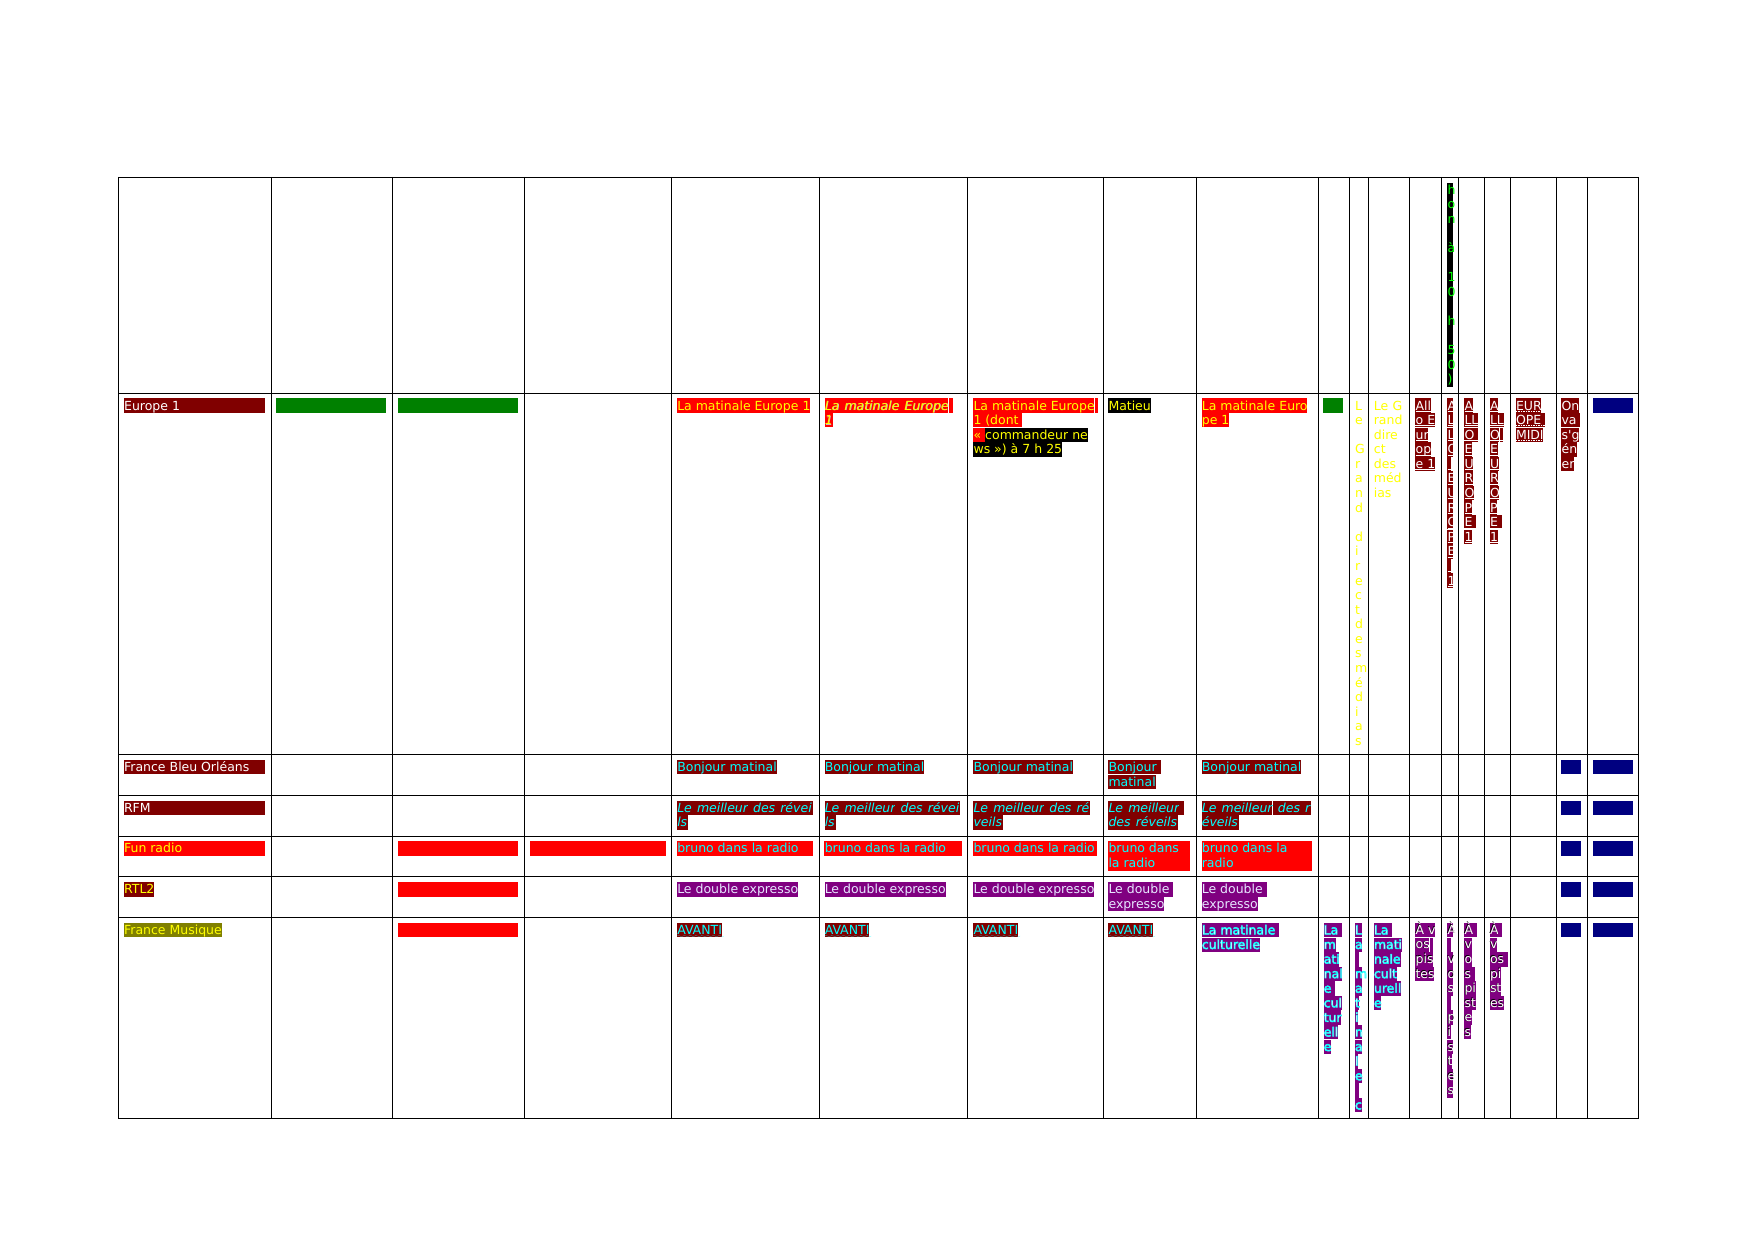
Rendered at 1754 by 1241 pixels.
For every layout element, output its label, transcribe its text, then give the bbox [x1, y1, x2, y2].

table_cell [1511, 918, 1556, 1118]
table_cell Allo Europe 1 [1442, 394, 1458, 754]
table_cell [1319, 755, 1349, 795]
table_cell Bruno dans la radio [672, 837, 819, 876]
table_cell [272, 394, 392, 754]
table_cell [1319, 178, 1349, 392]
table_cell [525, 755, 671, 795]
table_cell [1588, 796, 1638, 836]
table_cell [1319, 837, 1349, 876]
table_cell [1485, 755, 1510, 795]
table_cell [1350, 178, 1368, 392]
table_cell RTL2 [119, 877, 271, 917]
table_cell [1557, 877, 1587, 917]
table_cell [1459, 837, 1484, 876]
table_cell [1459, 796, 1484, 836]
table_cell Fun radio [119, 837, 271, 876]
table_cell [1511, 837, 1556, 876]
table_cell À vos pistes [1485, 918, 1510, 1118]
table_cell Le double expresso [968, 877, 1103, 917]
table_cell [1104, 178, 1196, 392]
table_cell La matinale Europe 1 (dont « commandeur news ») à 7 h 25 [968, 394, 1103, 754]
table_cell [1557, 755, 1587, 795]
table_cell [393, 877, 524, 917]
table_cell Le Grand direct des médias [1369, 394, 1409, 754]
table_cell [820, 178, 967, 392]
table_cell [1588, 837, 1638, 876]
table_cell [525, 877, 671, 917]
table_cell [1459, 877, 1484, 917]
table_cell [1319, 877, 1349, 917]
table_cell [1369, 877, 1409, 917]
table_cell [1459, 178, 1484, 392]
table_cell France Bleu Orléans [119, 755, 271, 795]
table_cell [1442, 755, 1458, 795]
table_cell Avanti [968, 918, 1103, 1118]
table_cell Bruno dans la radio [1104, 837, 1196, 876]
table_cell [968, 178, 1103, 392]
table_cell [1369, 178, 1409, 392]
table_cell [1369, 796, 1409, 836]
table_cell Le double expresso [1104, 877, 1196, 917]
table_cell [1459, 755, 1484, 795]
table_cell Avanti [1104, 918, 1196, 1118]
table_cell [525, 394, 671, 754]
table_cell Le double expresso [1197, 877, 1318, 917]
table_cell France Musique [119, 918, 271, 1118]
table_cell [272, 178, 392, 392]
table_cell [393, 394, 524, 754]
table_cell [1369, 837, 1409, 876]
table_cell La matinale culturelle [1369, 918, 1409, 1118]
table_cell [1485, 837, 1510, 876]
table_cell Le meilleur des réveils [820, 796, 967, 836]
table_cell Avanti [672, 918, 819, 1118]
table_cell [1485, 877, 1510, 917]
table_cell [525, 178, 671, 392]
table_cell [1557, 918, 1587, 1118]
table_cell [272, 877, 392, 917]
table_cell [1485, 796, 1510, 836]
table_cell Le meilleur des réveils [968, 796, 1103, 836]
table_cell [1369, 755, 1409, 795]
table_cell hon à 10 h 50) [1442, 178, 1458, 392]
table_cell [272, 837, 392, 876]
table_cell [1588, 178, 1638, 392]
table_cell Europe midi [1511, 394, 1556, 754]
table_cell Le meilleur des réveils [672, 796, 819, 836]
table_cell [1557, 796, 1587, 836]
table_cell Bonjour matinal [672, 755, 819, 795]
table_cell [272, 755, 392, 795]
table_cell Allo Europe 1 [1410, 394, 1441, 754]
table_cell La matinale culturelle [1319, 918, 1349, 1118]
table_cell [1319, 394, 1349, 754]
table_cell [1511, 178, 1556, 392]
table_cell La matinale Europe 1 [672, 394, 819, 754]
table_cell [1511, 877, 1556, 917]
table_cell La matinale Europe 1 [820, 394, 967, 754]
table_cell [1442, 796, 1458, 836]
table_cell [1410, 755, 1441, 795]
table_cell [525, 837, 671, 876]
table_cell [393, 755, 524, 795]
table_cell [1410, 796, 1441, 836]
table_cell [1410, 178, 1441, 392]
table_cell La matinale culturelle [1197, 918, 1318, 1118]
table_cell Bruno dans la radio [820, 837, 967, 876]
table_cell [1350, 796, 1368, 836]
table_cell [1557, 837, 1587, 876]
table_cell Le meilleur des réveils [1197, 796, 1318, 836]
table_cell Allo Europe 1 [1485, 394, 1510, 754]
table_cell [1588, 877, 1638, 917]
table_cell [1588, 755, 1638, 795]
table_cell La matinale c [1350, 918, 1368, 1118]
table_cell Europe 1 [119, 394, 271, 754]
table_cell [393, 918, 524, 1118]
table_cell Allo Europe 1 [1459, 394, 1484, 754]
table_cell [1410, 877, 1441, 917]
table_cell À vos pistes [1442, 918, 1458, 1118]
table_cell [272, 796, 392, 836]
table_cell [1350, 877, 1368, 917]
table_cell Le double expresso [672, 877, 819, 917]
table_cell La matinale Europe 1 [1197, 394, 1318, 754]
table_cell Bruno dans la radio [1197, 837, 1318, 876]
table_cell À vos pistes [1410, 918, 1441, 1118]
table_cell [1511, 755, 1556, 795]
table_cell Le double expresso [820, 877, 967, 917]
table_cell [1410, 837, 1441, 876]
table_cell [393, 178, 524, 392]
table_cell [1350, 837, 1368, 876]
table_cell Le Grand direct des médias [1350, 394, 1368, 754]
table_cell Bonjour matinal [968, 755, 1103, 795]
table_cell RFM [119, 796, 271, 836]
table_cell Matieu [1104, 394, 1196, 754]
table_cell [525, 796, 671, 836]
table_cell [119, 178, 271, 392]
table_cell [672, 178, 819, 392]
table_cell [1350, 755, 1368, 795]
table_cell Bonjour matinal [820, 755, 967, 795]
table_cell Bonjour matinal [1197, 755, 1318, 795]
table_cell [1485, 178, 1510, 392]
table_cell [1442, 877, 1458, 917]
table_cell [272, 918, 392, 1118]
table_cell [1511, 796, 1556, 836]
table_cell À vos pistes [1459, 918, 1484, 1118]
table_cell [393, 796, 524, 836]
table_cell Bruno dans la radio [968, 837, 1103, 876]
table_cell Avanti [820, 918, 967, 1118]
table_cell [1319, 796, 1349, 836]
table_cell [393, 837, 524, 876]
table_cell Bonjour matinal [1104, 755, 1196, 795]
table_cell [1557, 178, 1587, 392]
table_cell [525, 918, 671, 1118]
table_cell [1588, 918, 1638, 1118]
table_cell [1588, 394, 1638, 754]
table_cell On va s'géner [1557, 394, 1587, 754]
table_cell [1197, 178, 1318, 392]
table_cell [1442, 837, 1458, 876]
table_cell Le meilleur des réveils [1104, 796, 1196, 836]
